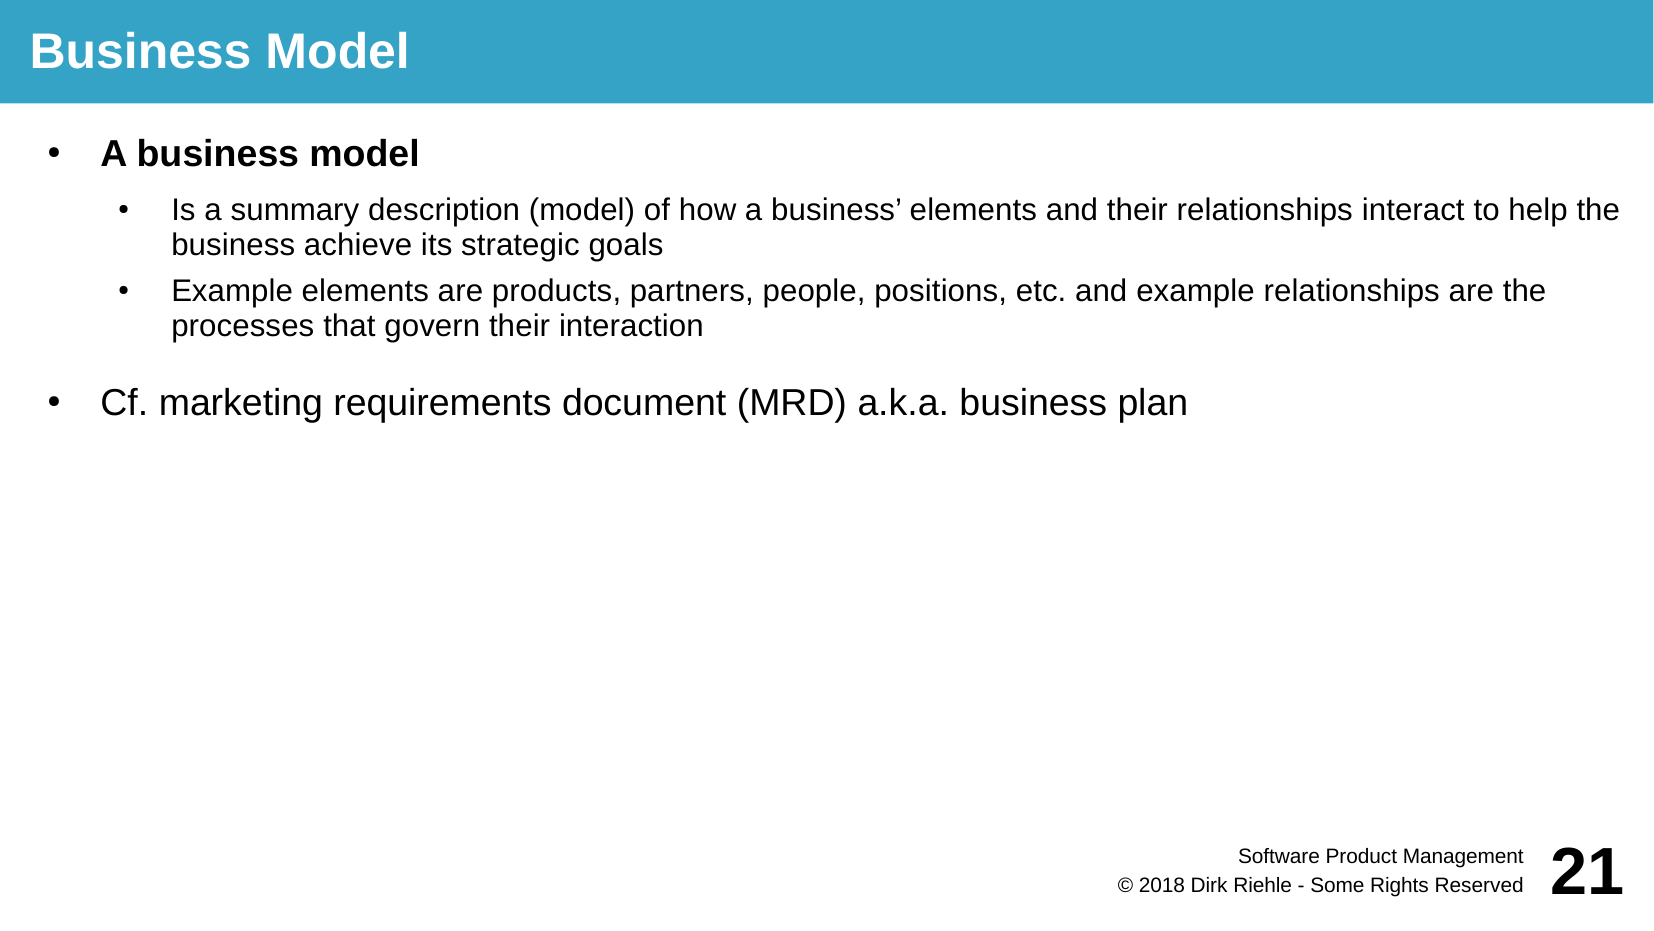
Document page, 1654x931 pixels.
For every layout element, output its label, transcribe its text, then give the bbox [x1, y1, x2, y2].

list A business model Is a summary description (model) of how a business’ elements and their relationships interact to help the business achieve its strategic goals Example elements are products, partners, people, positions, etc. and example relationships are the processes that govern their interaction Cf. marketing requirements document (MRD) a.k.a. business plan [29, 132, 1625, 813]
title Business Model [0, 0, 1654, 104]
